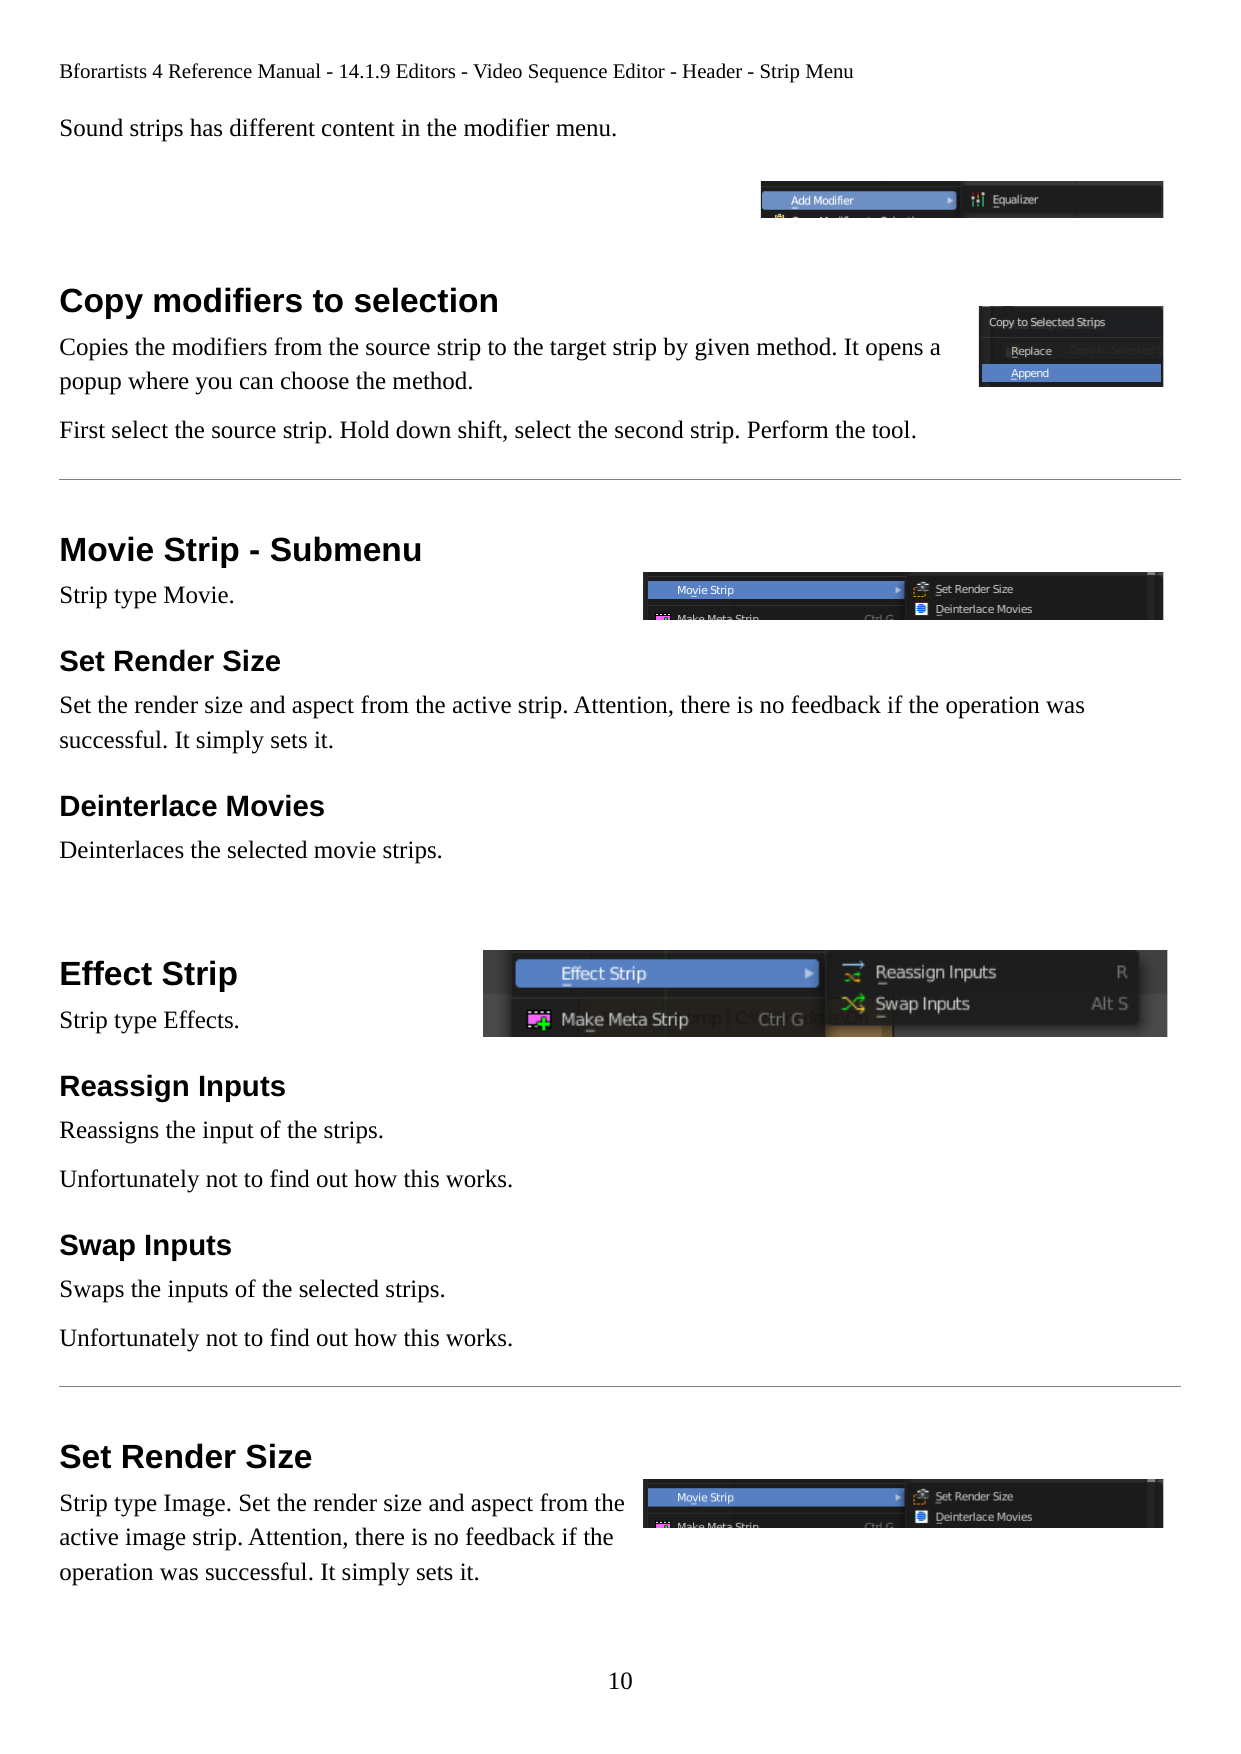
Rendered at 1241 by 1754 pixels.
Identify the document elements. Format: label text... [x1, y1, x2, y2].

picture [643, 572, 1164, 620]
subtitle [1168, 954, 1181, 992]
subtitle Copy modifiers to selection [59, 281, 1181, 319]
picture [978, 306, 1164, 387]
text Strip type Movie. [59, 581, 643, 609]
subtitle Set Render Size [59, 644, 1181, 678]
text Strip type Effects. [59, 1005, 483, 1034]
subtitle Movie Strip - Submenu [59, 529, 1181, 568]
text Unfortunately not to find out how this works. [59, 1323, 1181, 1352]
text Swaps the inputs of the selected strips. [59, 1274, 1181, 1302]
subtitle Set Render Size [59, 1437, 1181, 1476]
picture [483, 950, 1168, 1037]
text Unfortunately not to find out how this works. [59, 1164, 1181, 1193]
text Copies the modifiers from the source strip to the target strip by given method. It opens a popup where you can choose the method. [59, 332, 1181, 395]
text First select the source strip. Hold down shift, select the second strip. Perform the tool. [59, 415, 1181, 444]
subtitle Swap Inputs [59, 1227, 1181, 1261]
text Deinterlaces the selected movie strips. [59, 835, 1181, 863]
text Set the render size and aspect from the active strip. Attention, there is no feedback if the operation was successful. It simply sets it. [59, 690, 1181, 754]
subtitle Effect Strip [59, 954, 483, 992]
picture [760, 181, 1164, 218]
text Reassigns the input of the strips. [59, 1115, 1181, 1143]
subtitle Deinterlace Movies [59, 788, 1181, 822]
text Sound strips has different content in the modifier menu. [59, 113, 1181, 141]
picture [643, 1479, 1164, 1528]
text Strip type Image. Set the render size and aspect from the active image strip. Attention, there is no feedback if the operation was successful. It simply sets it. [59, 1488, 1181, 1586]
subtitle Reassign Inputs [59, 1068, 1181, 1102]
text [1164, 581, 1181, 609]
